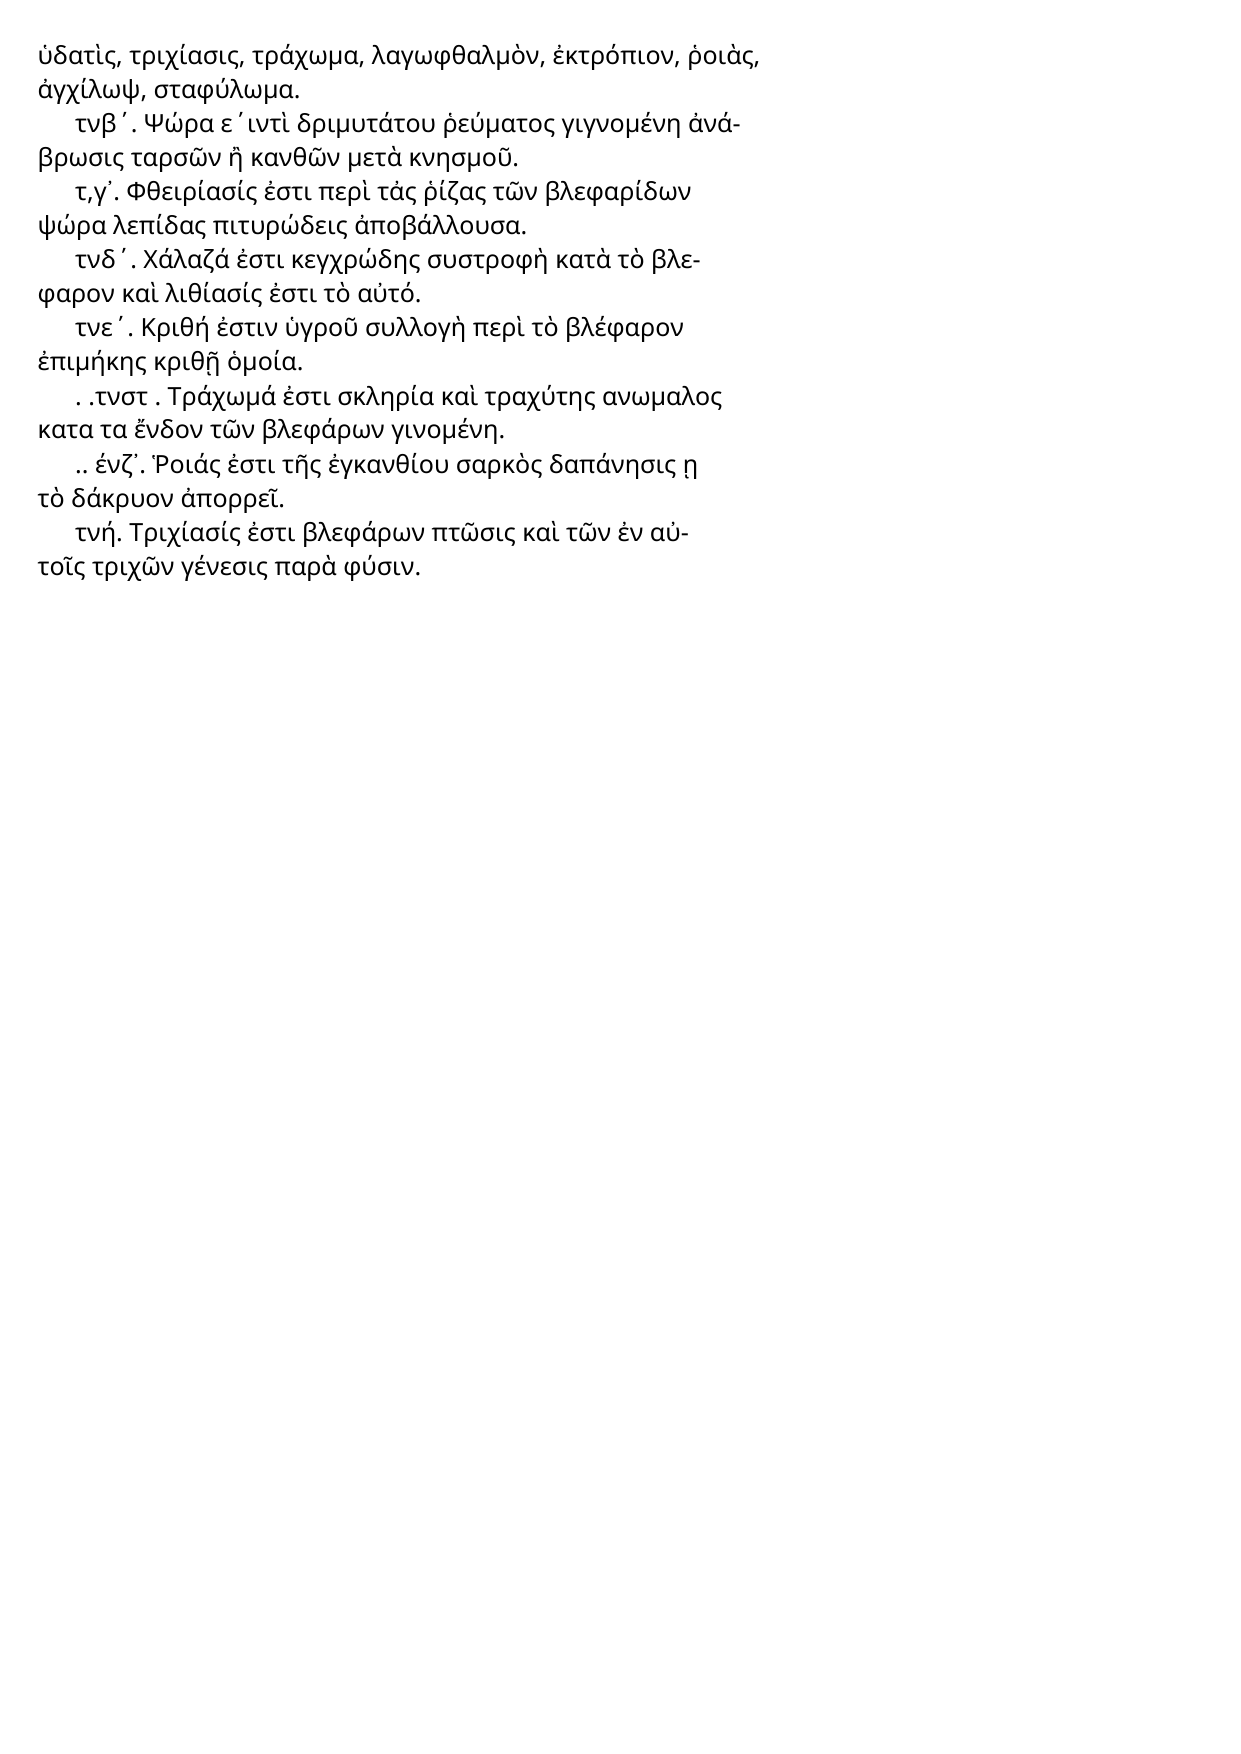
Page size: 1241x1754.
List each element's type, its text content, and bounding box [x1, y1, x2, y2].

text τ,γ᾽. Φθειρίασίς ἐστι περὶ τἀς ῥίζας τῶν βλεφαρίδων ψώρα λεπίδας πιτυρώδεις ἀποβάλλουσα. [37, 174, 1203, 242]
text τνδ΄. Χάλαζά ἐστι κεγχρώδης συστροφὴ κατὰ τὸ βλε- φαρον καὶ λιθίασίς ἐστι τὸ αὐτό. [37, 242, 1203, 310]
text ὑδατὶς, τριχίασις, τράχωμα, λαγωφθαλμὸν, ἐκτρόπιον, ῥοιὰς, ἀγχίλωψ, σταφύλωμα. [37, 37, 1203, 106]
text .. ένζ᾽. Ῥοιάς ἐστι τῆς ἐγκανθίου σαρκὸς δαπάνησις ῃ τὸ δάκρυον ἀπορρεῖ. [37, 446, 1203, 514]
text . .τνστ . Τράχωμά ἐστι σκληρία καὶ τραχύτης ανωμαλος κατα τα ἔνδον τῶν βλεφάρων γινομένη. [37, 378, 1203, 446]
text τνβ΄. Ψώρα ε΄ιντὶ δριμυτάτου ῥεύματος γιγνομένη ἀνά- βρωσις ταρσῶν ἢ κανθῶν μετὰ κνησμοῦ. [37, 106, 1203, 174]
text τνή. Τριχίασίς ἐστι βλεφάρων πτῶσις καὶ τῶν ἐν αὐ- τοῖς τριχῶν γένεσις παρὰ φύσιν. [37, 514, 1203, 582]
text τνε΄. Κριθή ἐστιν ὑγροῦ συλλογὴ περὶ τὸ βλέφαρον ἐπιμήκης κριθῇ ὁμοία. [37, 310, 1203, 378]
